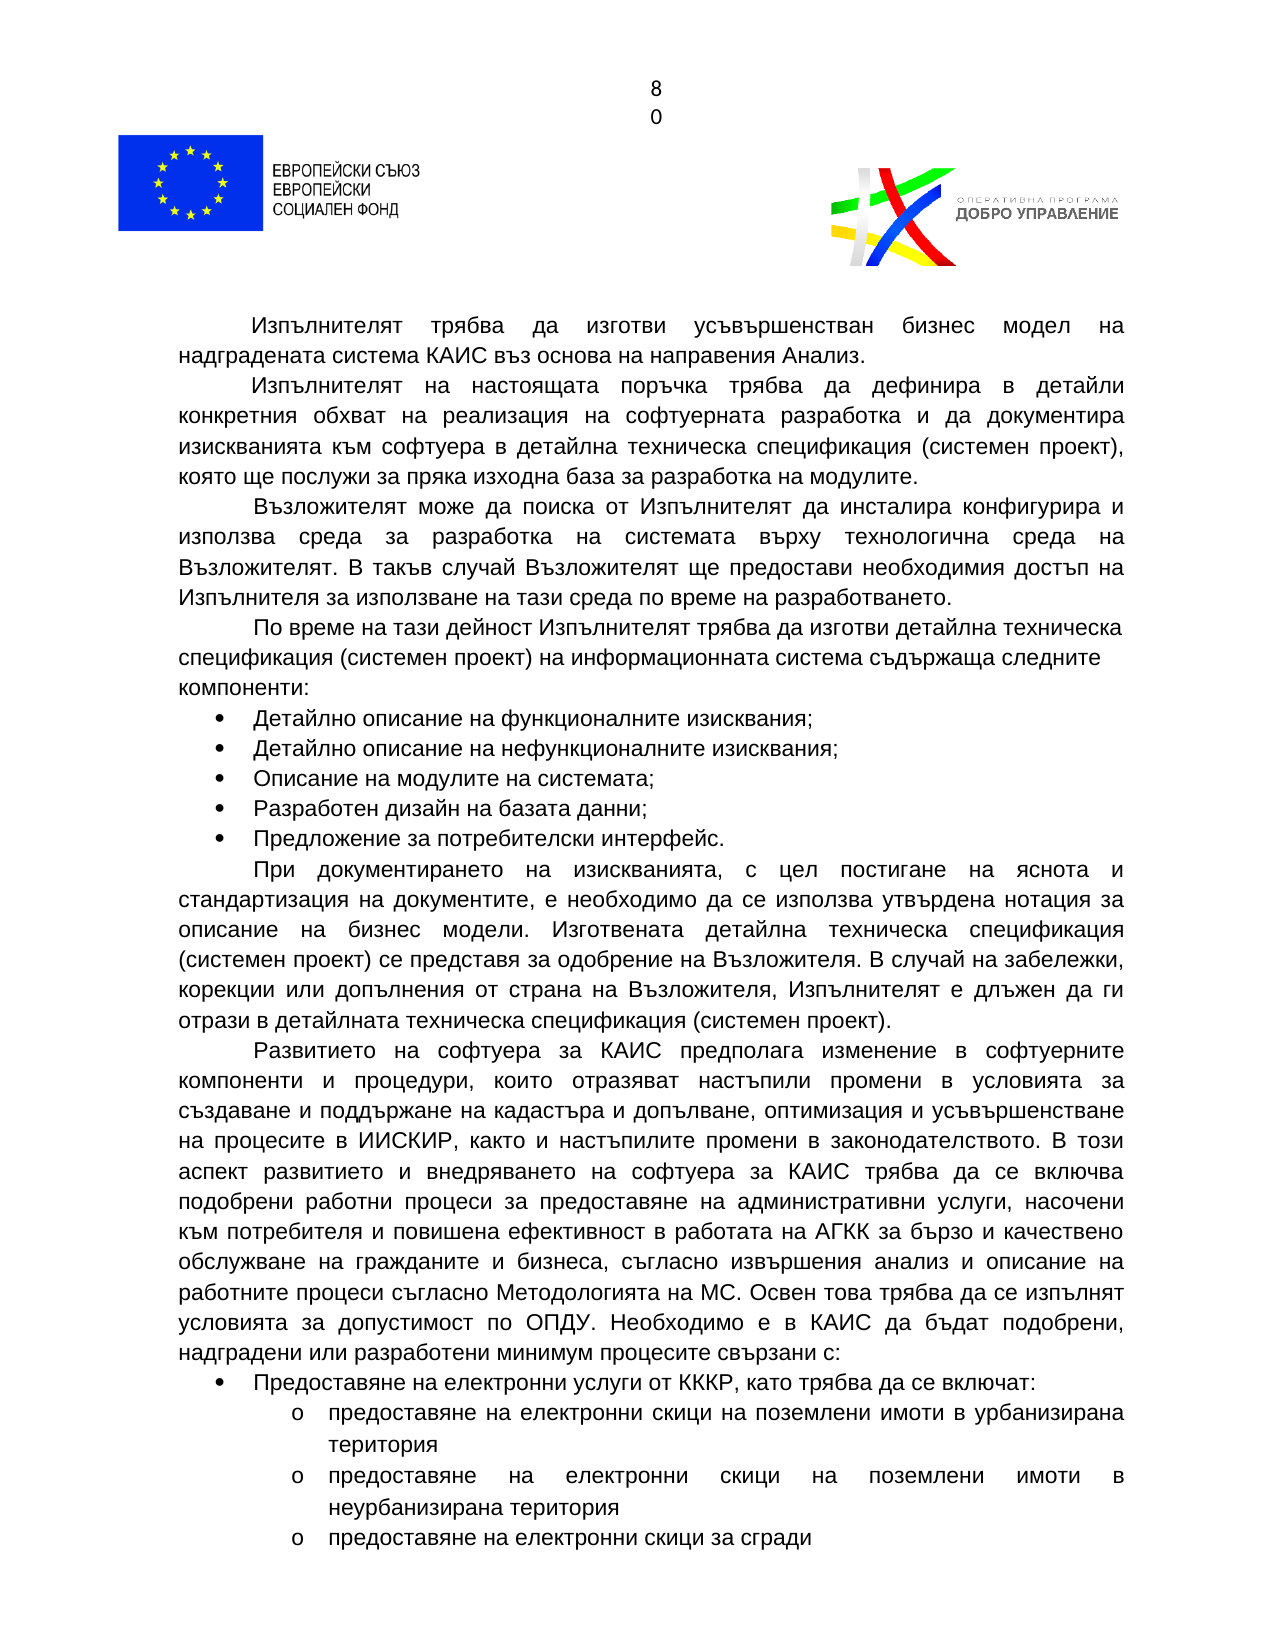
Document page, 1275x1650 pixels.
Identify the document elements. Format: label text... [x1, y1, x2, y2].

list предоставяне на електронни скици на поземлени имоти в неурбанизирана територия [291, 1462, 1125, 1520]
list Предложение за потребителски интерфейс. [216, 825, 1125, 852]
list Детайлно описание на нефункционалните изисквания; [216, 735, 1125, 761]
text По време на тази дейност Изпълнителят трябва да изготви детайлна техническа спецификация (системен проект) на информационната система съдържаща следните компоненти: [178, 614, 1125, 701]
text Развитието на софтуера за КАИС предполага изменение в софтуерните компоненти и процедури, които отразяват настъпили промени в условията за създаване и поддържане на кадастъра и допълване, оптимизация и усъвършенстване на процесите в ИИСКИР, както и настъпилите промени в законодателството. В този аспект развитието и внедряването на софтуера за КАИС трябва да се включва подобрени работни процеси за предоставяне на административни услуги, насочени към потребителя и повишена ефективност в работата на АГКК за бързо и качествено обслужване на гражданите и бизнеса, съгласно извършения анализ и описание на работните процеси съгласно Методологията на МС. Освен това трябва да се изпълнят условията за допустимост по ОПДУ. Необходимо е в КАИС да бъдат подобрени, надградени или разработени минимум процесите свързани с: [178, 1037, 1125, 1365]
list Описание на модулите на системата; [216, 765, 1125, 791]
text При документирането на изискванията, с цел постигане на яснота и стандартизация на документите, е необходимо да се използва утвърдена нотация за описание на бизнес модели. Изготвената детайлна техническа спецификация (системен проект) се представя за одобрение на Възложителя. В случай на забележки, корекции или допълнения от страна на Възложителя, Изпълнителят е длъжен да ги отрази в детайлната техническа спецификация (системен проект). [178, 856, 1125, 1033]
list предоставяне на електронни скици на поземлени имоти в урбанизирана територия [291, 1399, 1125, 1458]
list Разработен дизайн на базата данни; [216, 795, 1125, 821]
list предоставяне на електронни скици за сгради [291, 1524, 1125, 1552]
text Възложителят може да поиска от Изпълнителят да инсталира конфигурира и използва среда за разработка на системата върху технологична среда на Възложителят. В такъв случай Възложителят ще предостави необходимия достъп на Изпълнителя за използване на тази среда по време на разработването. [178, 493, 1125, 610]
list Предоставяне на електронни услуги от КККР, като трябва да се включат: [216, 1369, 1125, 1395]
list Детайлно описание на функционалните изисквания; [216, 704, 1125, 731]
text Изпълнителят на настоящата поръчка трябва да дефинира в детайли конкретния обхват на реализация на софтуерната разработка и да документира изискванията към софтуера в детайлна техническа спецификация (системен проект), която ще послужи за пряка изходна база за разработка на модулите. [178, 372, 1125, 489]
text Изпълнителят трябва да изготви усъвършенстван бизнес модел на надградената система КАИС въз основа на направения Анализ. [178, 312, 1125, 368]
